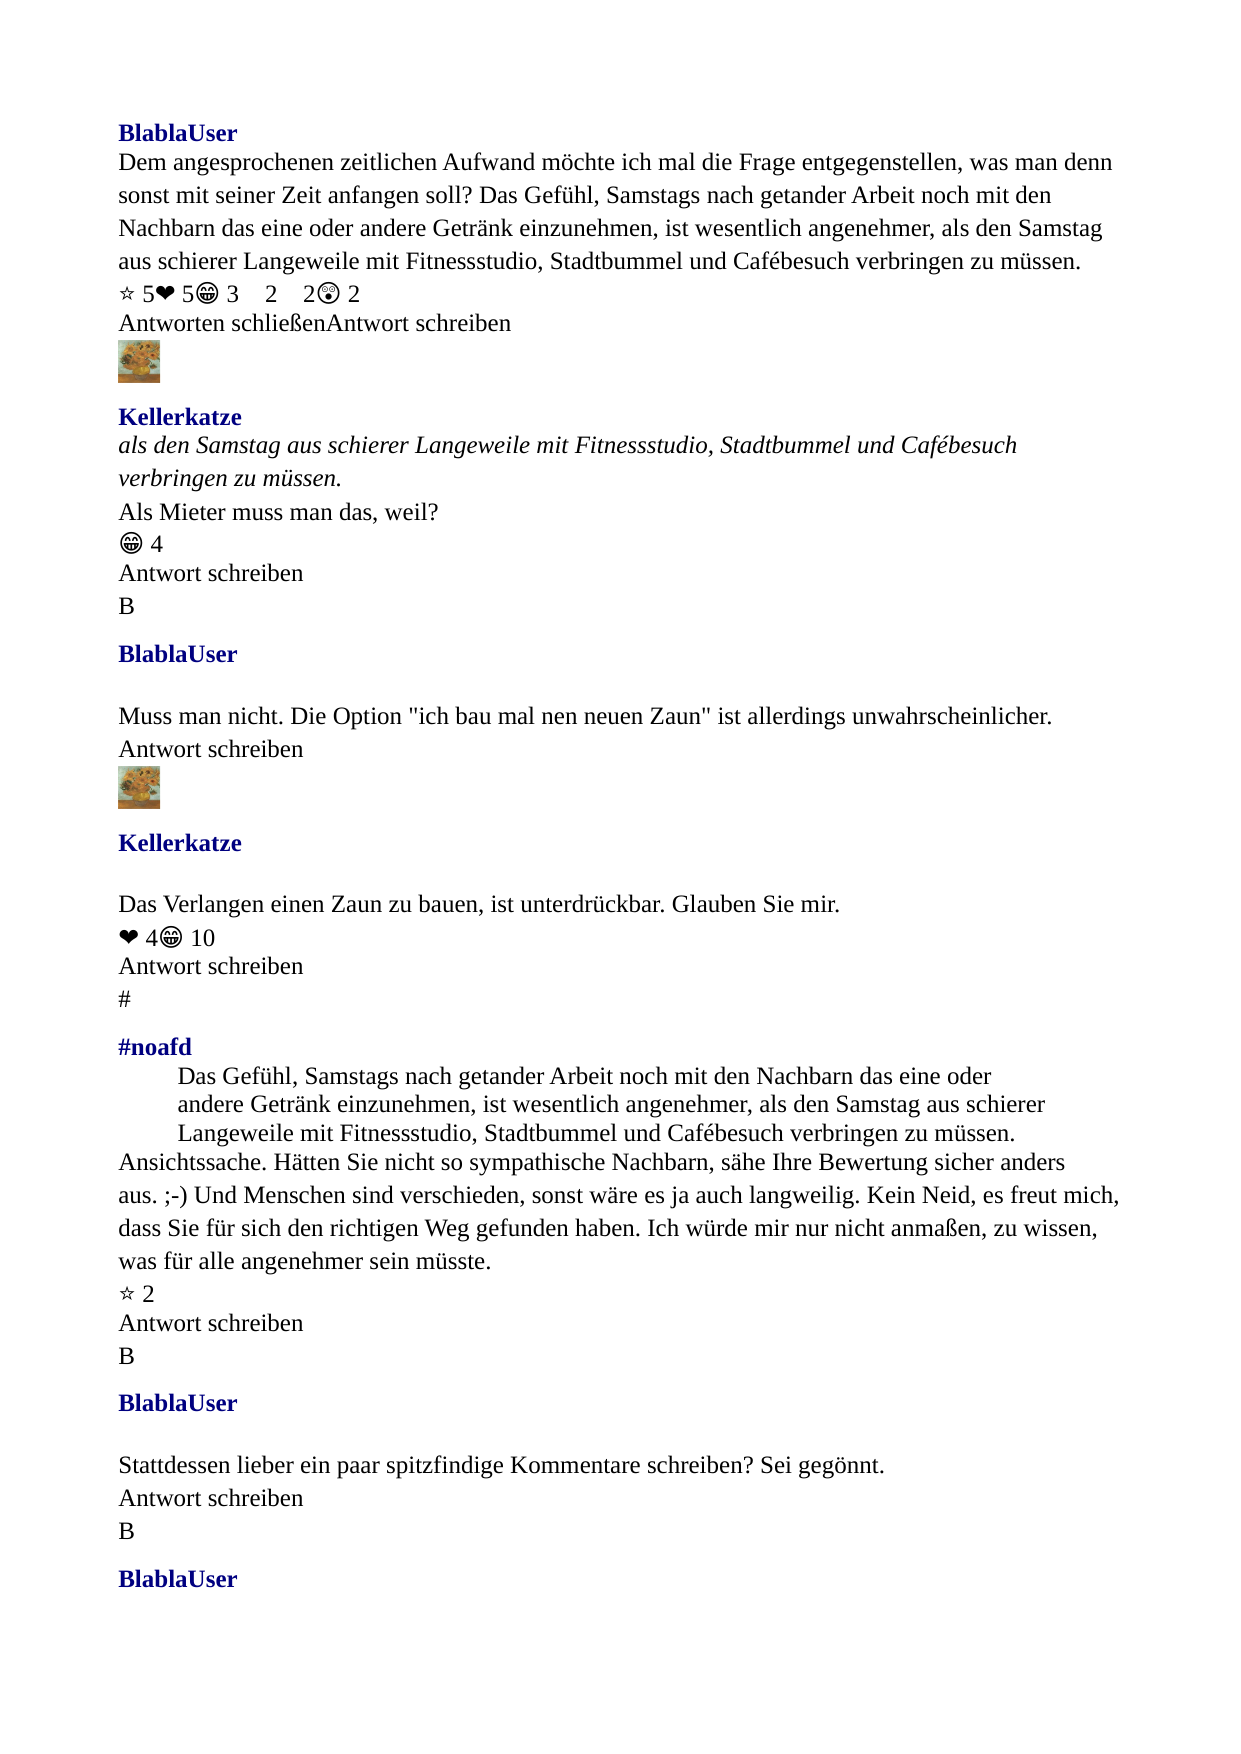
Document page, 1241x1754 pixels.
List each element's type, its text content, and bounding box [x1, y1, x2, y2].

text Antwort schreiben [118, 1308, 1122, 1337]
subtitle Kellerkatze [118, 828, 1122, 857]
text ❤️ 4😁 10 [118, 923, 1122, 951]
subtitle #noafd [118, 1032, 1122, 1061]
text Antwort schreiben [118, 1483, 1122, 1512]
text Stattdessen lieber ein paar spitzfindige Kommentare schreiben? Sei gegönnt. [118, 1450, 1122, 1479]
picture [118, 340, 161, 383]
text # [118, 984, 1122, 1013]
text Antworten schließenAntwort schreiben [118, 308, 1122, 336]
text Als Mieter muss man das, weil? [118, 497, 1122, 525]
text B [118, 591, 1122, 620]
text Antwort schreiben [118, 951, 1122, 980]
text 😁 4 [118, 529, 1122, 558]
picture [118, 766, 161, 809]
subtitle BlablaUser [118, 1388, 1122, 1417]
text B [118, 1516, 1122, 1545]
text B [118, 1341, 1122, 1369]
text Dem angesprochenen zeitlichen Aufwand möchte ich mal die Frage entgegenstellen, was man denn sonst mit seiner Zeit anfangen soll? Das Gefühl, Samstags nach getander Arbeit noch mit den Nachbarn das eine oder andere Getränk einzunehmen, ist wesentlich angenehmer, als den Samstag aus schierer Langeweile mit Fitnessstudio, Stadtbummel und Cafébesuch verbringen zu müssen. [118, 147, 1122, 275]
text Ansichtssache. Hätten Sie nicht so sympathische Nachbarn, sähe Ihre Bewertung sicher anders aus. ;-) Und Menschen sind verschieden, sonst wäre es ja auch langweilig. Kein Neid, es freut mich, dass Sie für sich den richtigen Weg gefunden haben. Ich würde mir nur nicht anmaßen, zu wissen, was für alle angenehmer sein müsste. [118, 1147, 1122, 1275]
text ⭐️ 2 [118, 1279, 1122, 1308]
text Antwort schreiben [118, 734, 1122, 762]
text als den Samstag aus schierer Langeweile mit Fitnessstudio, Stadtbummel und Cafébesuch verbringen zu müssen. [118, 431, 1122, 492]
text Das Verlangen einen Zaun zu bauen, ist unterdrückbar. Glauben Sie mir. [118, 889, 1122, 918]
text ⭐️ 5❤️ 5😁 3🙁 2🤨 2😲 2 [118, 279, 1122, 308]
text Antwort schreiben [118, 558, 1122, 587]
text Das Gefühl, Samstags nach getander Arbeit noch mit den Nachbarn das eine oder andere Getränk einzunehmen, ist wesentlich angenehmer, als den Samstag aus schierer Langeweile mit Fitnessstudio, Stadtbummel und Cafébesuch verbringen zu müssen. [177, 1061, 1063, 1147]
text Muss man nicht. Die Option "ich bau mal nen neuen Zaun" ist allerdings unwahrscheinlicher. [118, 701, 1122, 729]
subtitle BlablaUser [118, 118, 1122, 147]
subtitle BlablaUser [118, 1564, 1122, 1593]
subtitle Kellerkatze [118, 402, 1122, 431]
subtitle BlablaUser [118, 639, 1122, 668]
